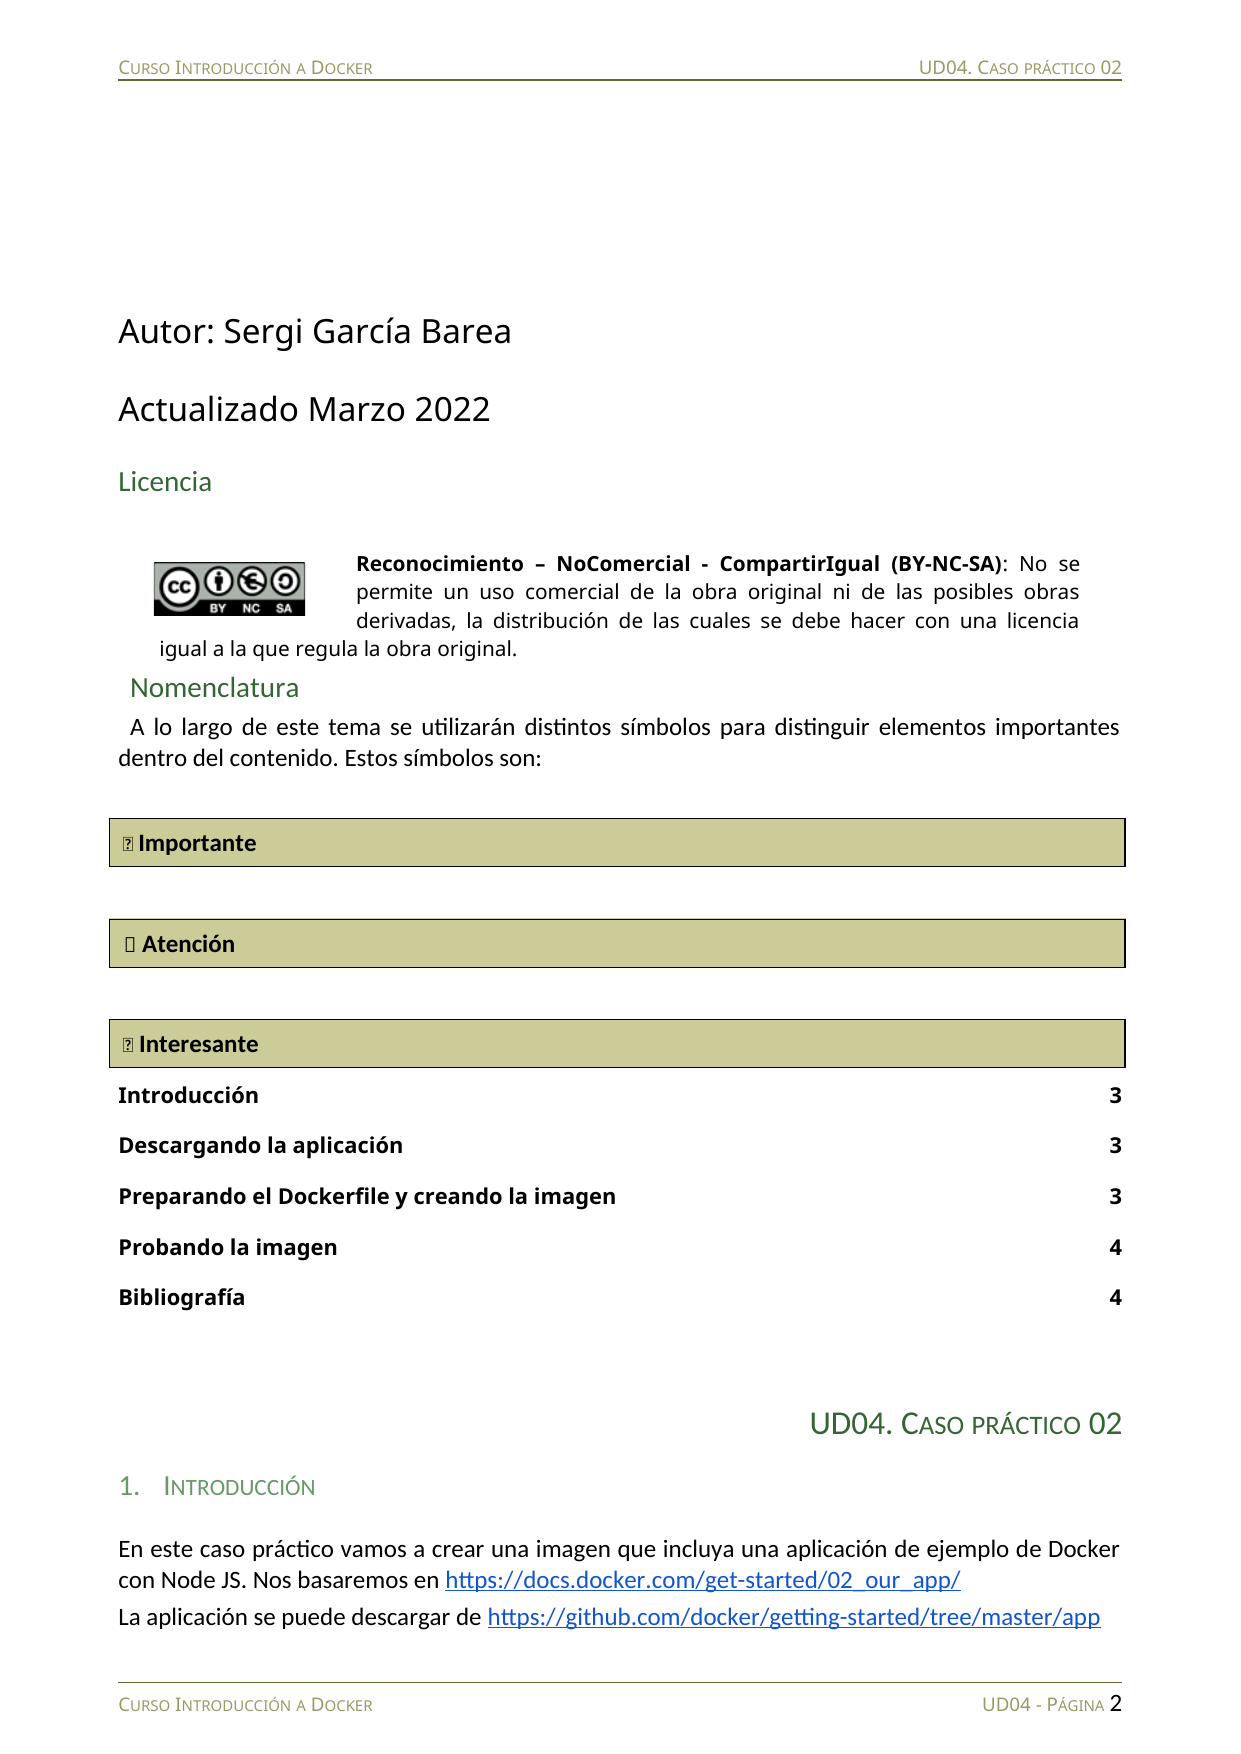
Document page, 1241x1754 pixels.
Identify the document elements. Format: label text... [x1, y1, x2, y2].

picture [153, 562, 306, 616]
text ❕ Atención [110, 920, 1124, 967]
text UD04. Caso práctico 02 [118, 1402, 1122, 1443]
text Descargando la aplicación 3 [118, 1131, 1122, 1160]
text 📖 Importante [110, 819, 1124, 866]
text La aplicación se puede descargar de https://github.com/docker/getting-started/tree/master/app [118, 1601, 1122, 1631]
text Licencia [118, 463, 1122, 499]
text Preparando el Dockerfile y creando la imagen 3 [118, 1181, 1122, 1211]
text A lo largo de este tema se utilizarán distintos símbolos para distinguir elementos importantes dentro del contenido. Estos símbolos son: [118, 711, 1122, 772]
text Reconocimiento – NoComercial - CompartirIgual (BY-NC-SA): No se permite un uso comercial de la obra original ni de las posibles obras derivadas, la distribución de las cuales se debe hacer con una licencia igual a la que regula la obra original. [159, 549, 1080, 663]
text En este caso práctico vamos a crear una imagen que incluya una aplicación de ejemplo de Docker con Node JS. Nos basaremos en https://docs.docker.com/get-started/02_our_app/ [118, 1533, 1122, 1594]
text Bibliografía 4 [118, 1282, 1122, 1312]
text Probando la imagen 4 [118, 1232, 1122, 1262]
text Introducción 3 [118, 1080, 1122, 1110]
text Nomenclatura [118, 669, 1122, 705]
text Autor: Sergi García Barea [118, 308, 1122, 354]
text Actualizado Marzo 2022 [118, 386, 1122, 431]
subtitle Introducción [118, 1467, 1122, 1503]
text 💬 Interesante [110, 1020, 1124, 1067]
